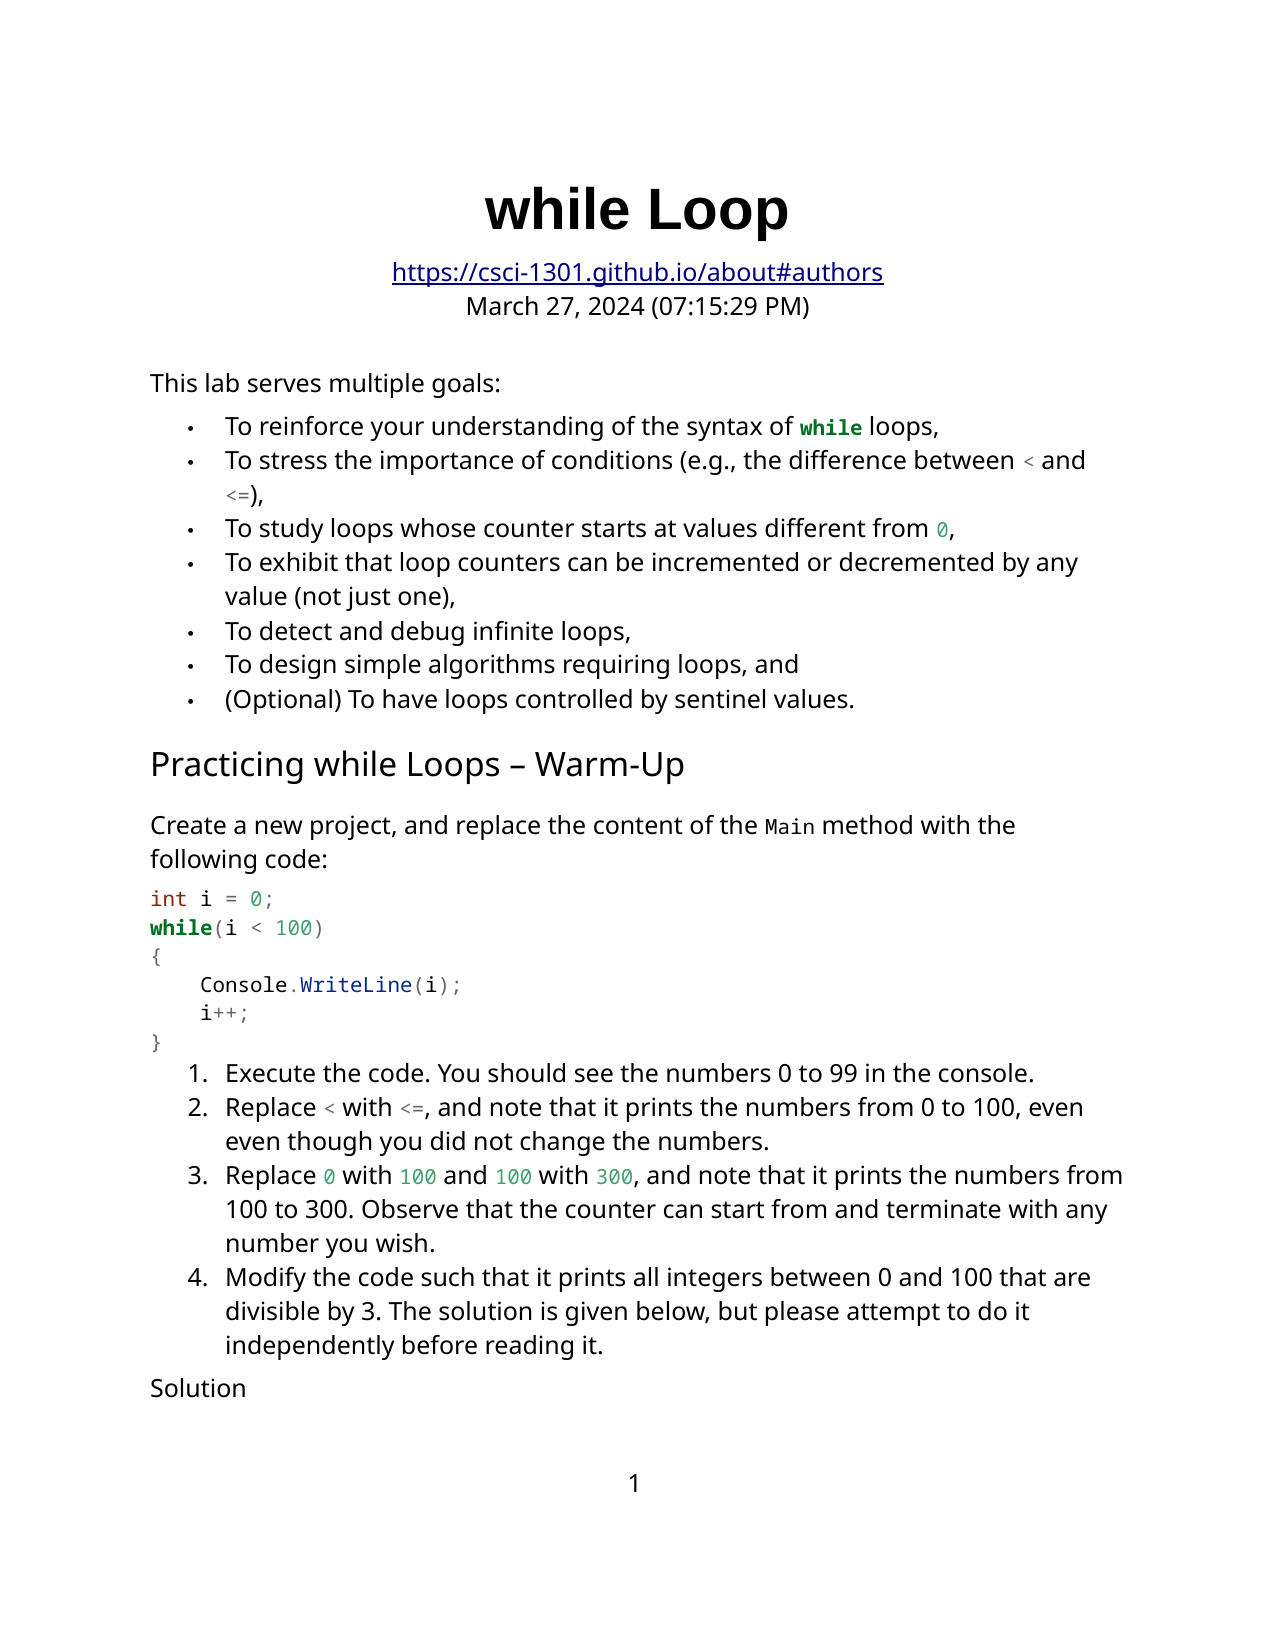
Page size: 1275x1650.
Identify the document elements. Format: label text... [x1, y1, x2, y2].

list To study loops whose counter starts at values different from 0, [187, 511, 1125, 545]
text Solution [150, 1371, 1125, 1405]
list To exhibit that loop counters can be incremented or decremented by any value (not just one), [187, 545, 1125, 613]
subtitle Practicing while Loops – Warm-Up [150, 740, 1125, 786]
text while(i < 100) [150, 913, 1125, 941]
list Replace 0 with 100 and 100 with 300, and note that it prints the numbers from 100 to 300. Observe that the counter can start from and terminate with any number you wish. [187, 1157, 1125, 1259]
list To reinforce your understanding of the syntax of while loops, [187, 409, 1125, 443]
text Create a new project, and replace the content of the Main method with the following code: [150, 807, 1125, 876]
text This lab serves multiple goals: [150, 366, 1125, 400]
title while Loop [150, 175, 1125, 242]
text { [150, 941, 1125, 970]
text Console.WriteLine(i); [150, 970, 1125, 998]
list To design simple algorithms requiring loops, and [187, 647, 1125, 681]
list (Optional) To have loops controlled by sentinel values. [187, 681, 1125, 715]
text int i = 0; [150, 884, 1125, 913]
list To stress the importance of conditions (e.g., the difference between < and <=), [187, 443, 1125, 511]
text https://csci-1301.github.io/about#authors [150, 254, 1125, 289]
text } [150, 1027, 1125, 1055]
text March 27, 2024 (07:15:29 PM) [150, 289, 1125, 323]
list Replace < with <=, and note that it prints the numbers from 0 to 100, even even though you did not change the numbers. [187, 1089, 1125, 1157]
list Execute the code. You should see the numbers 0 to 99 in the console. [187, 1055, 1125, 1089]
text i++; [150, 998, 1125, 1027]
list To detect and debug infinite loops, [187, 613, 1125, 647]
list Modify the code such that it prints all integers between 0 and 100 that are divisible by 3. The solution is given below, but please attempt to do it independently before reading it. [187, 1259, 1125, 1362]
